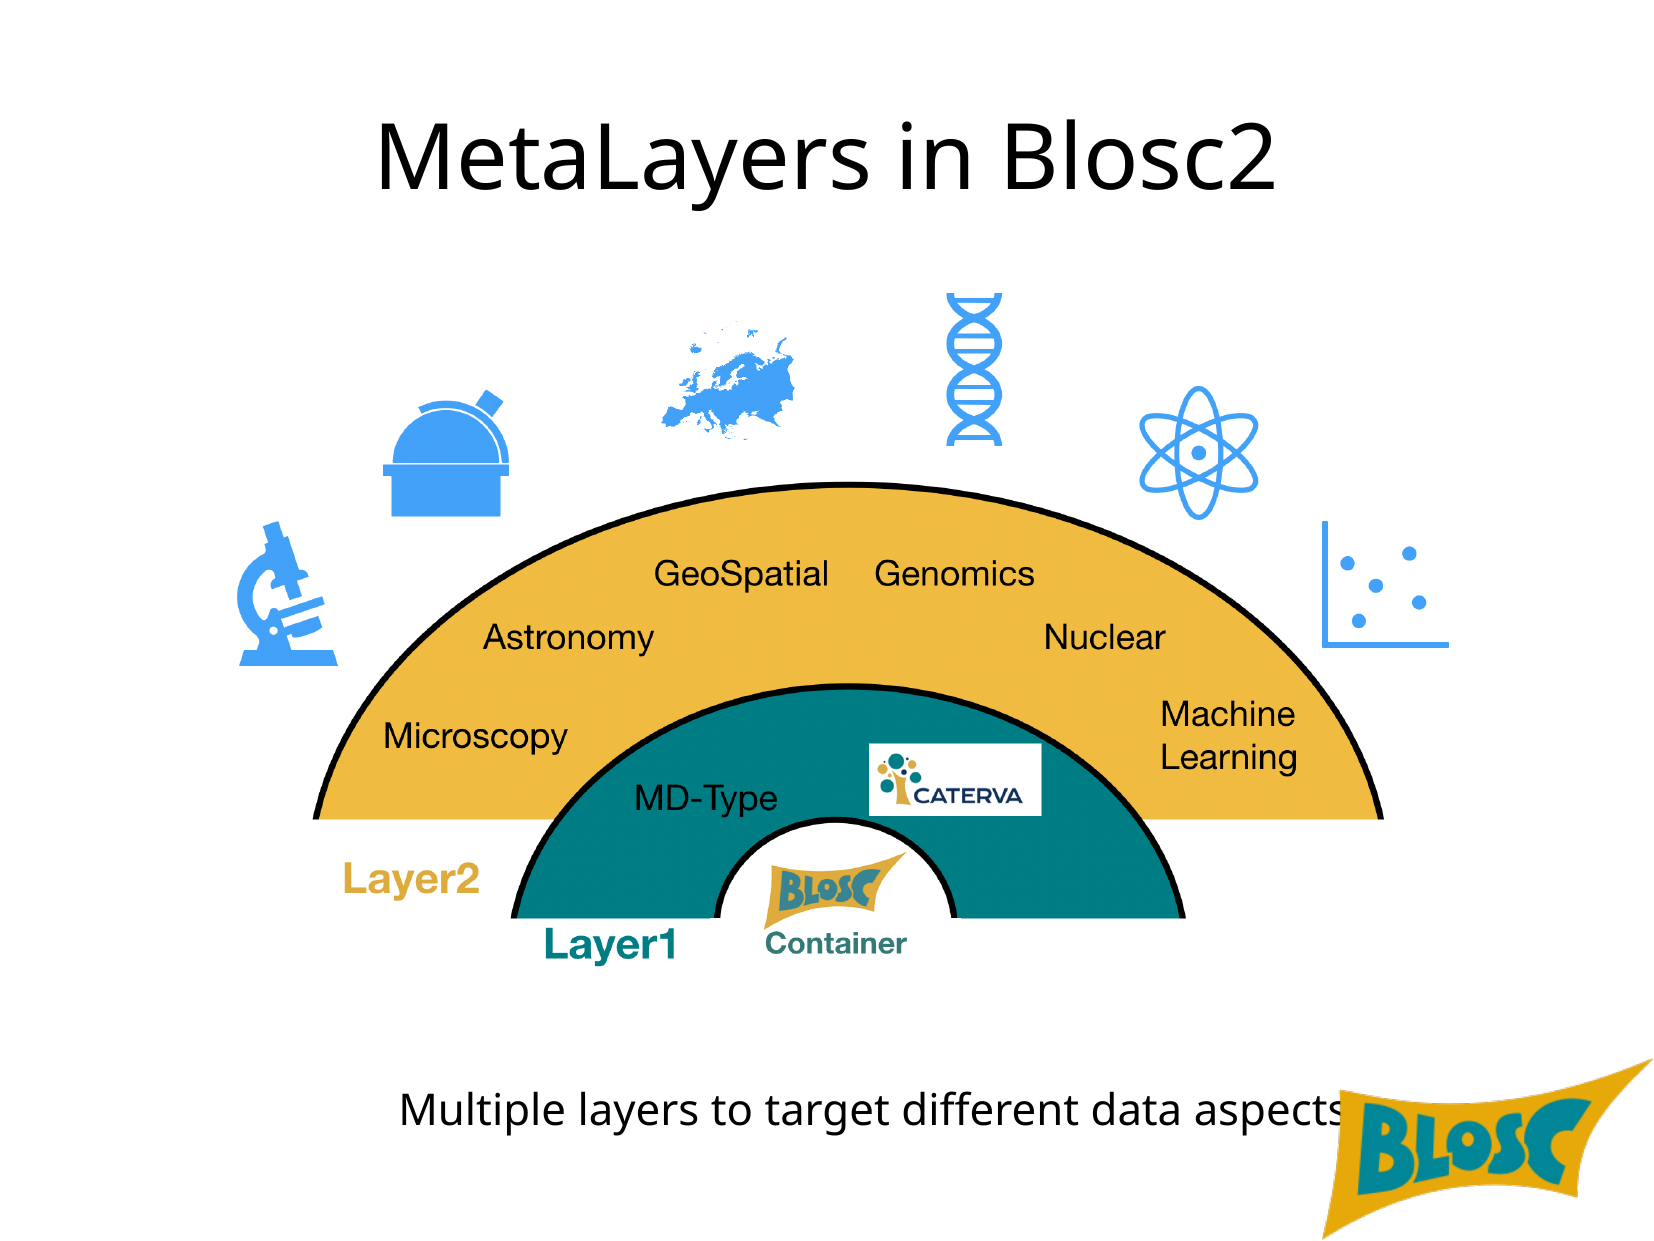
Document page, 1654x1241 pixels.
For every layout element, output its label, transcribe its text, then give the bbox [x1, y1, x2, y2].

text_box Multiple layers to target different data aspects [389, 1074, 1322, 1155]
picture [1322, 1058, 1654, 1240]
title MetaLayers in Blosc2 [82, 49, 1571, 257]
picture [195, 289, 1458, 1010]
